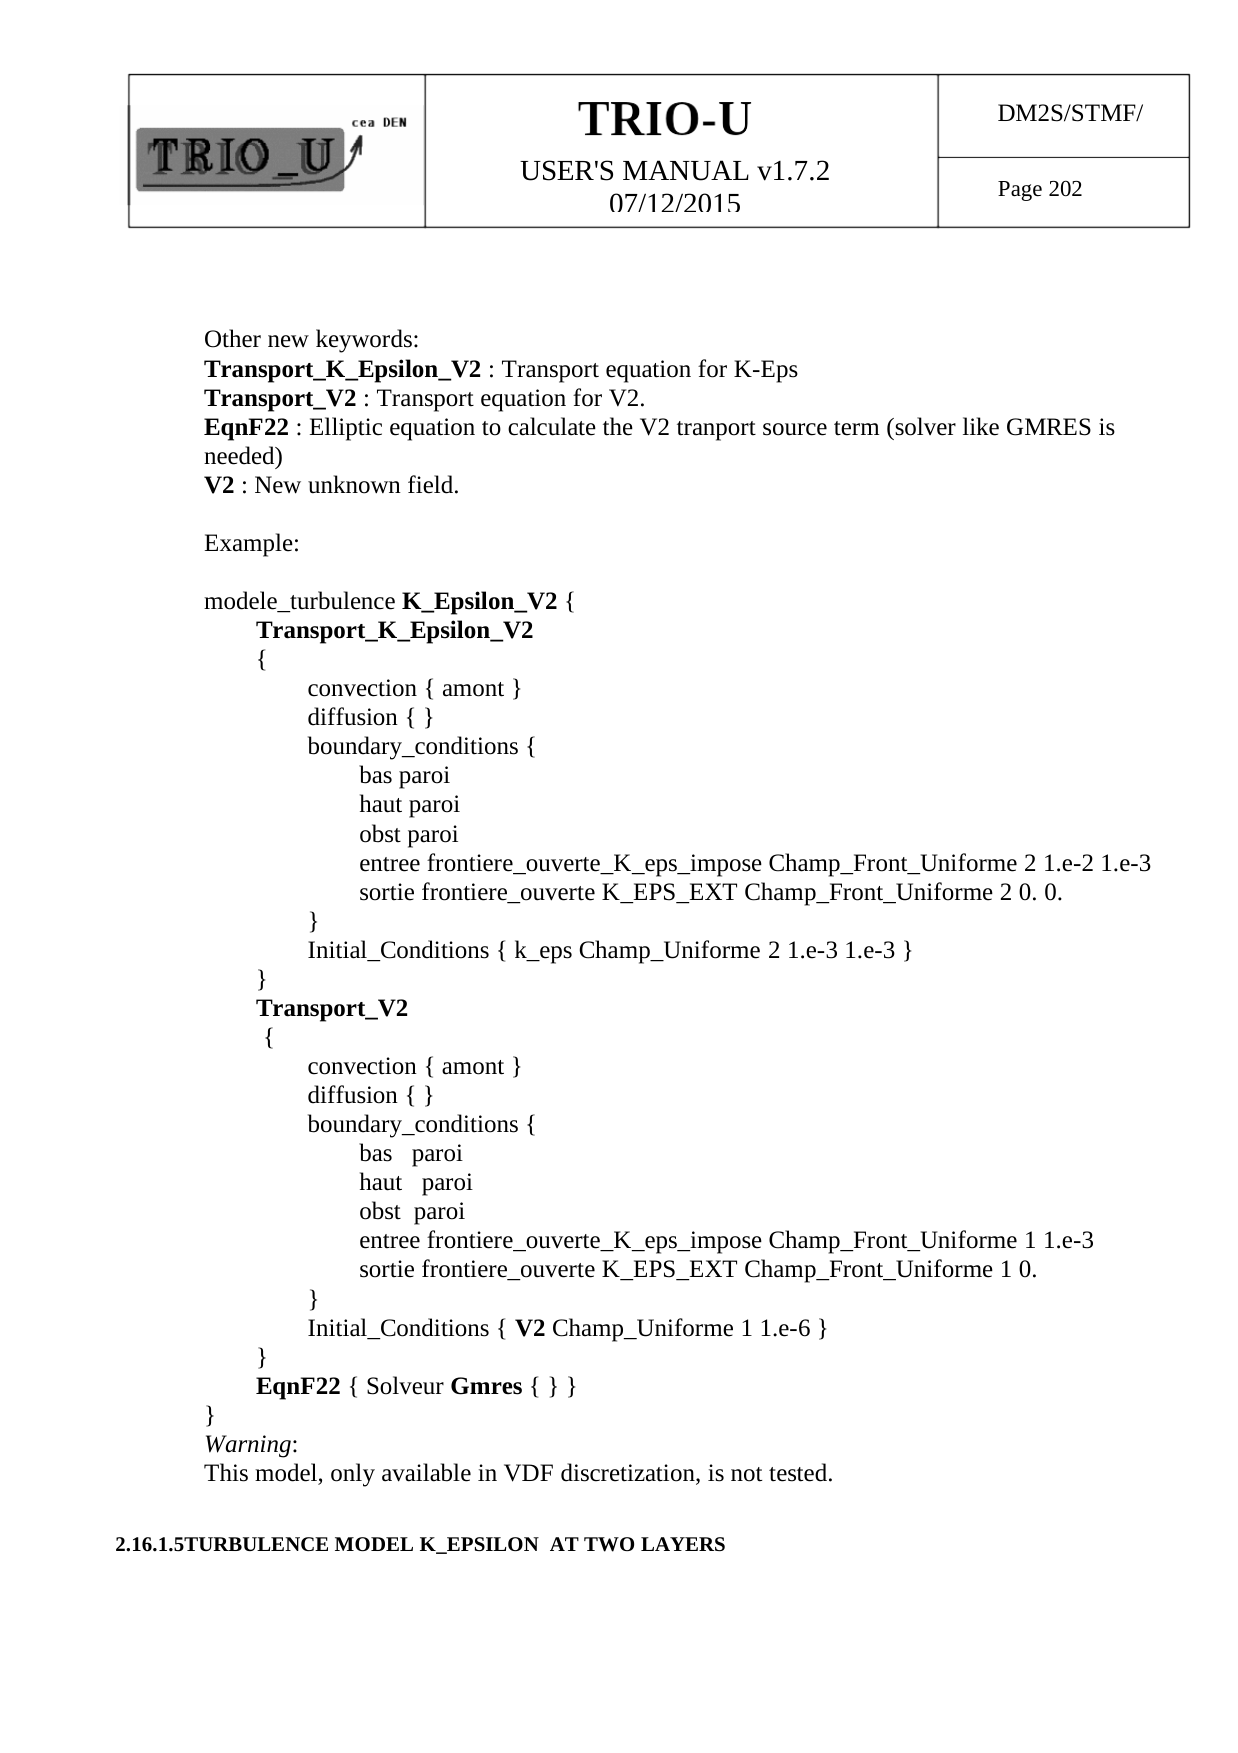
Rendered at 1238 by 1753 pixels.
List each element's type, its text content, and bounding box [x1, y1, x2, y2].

text } [204, 1283, 1196, 1312]
text { [263, 1022, 1196, 1051]
text Example: [204, 528, 1196, 557]
text } [204, 906, 1196, 935]
text obst paroi [204, 818, 1196, 847]
text Initial_Conditions { V2 Champ_Uniforme 1 1.e-6 } [204, 1312, 1196, 1342]
text bas paroi [204, 1138, 1196, 1167]
text V2 : New unknown field. [204, 470, 1196, 499]
text Transport_K_Epsilon_V2 : Transport equation for K-Eps [204, 353, 1196, 382]
text EqnF22 : Elliptic equation to calculate the V2 tranport source term (solver like GMRES is needed) [204, 412, 1196, 470]
text diffusion { } [204, 702, 1196, 731]
text Transport_K_Epsilon_V2 [204, 615, 1196, 644]
text boundary_conditions { [204, 731, 1196, 760]
text Warning: [204, 1429, 1196, 1458]
text haut paroi [204, 1167, 1196, 1196]
text Transport_V2 [204, 993, 1196, 1022]
text } [204, 964, 1196, 993]
text } [204, 1342, 1196, 1371]
text Other new keywords: [204, 324, 1196, 353]
text Transport_V2 : Transport equation for V2. [204, 382, 1196, 412]
text Initial_Conditions { k_eps Champ_Uniforme 2 1.e-3 1.e-3 } [204, 935, 1196, 964]
text entree frontiere_ouverte_K_eps_impose Champ_Front_Uniforme 2 1.e-2 1.e-3 [204, 847, 1196, 877]
text entree frontiere_ouverte_K_eps_impose Champ_Front_Uniforme 1 1.e-3 [204, 1225, 1196, 1254]
text EqnF22 { Solveur Gmres { } } [204, 1371, 1196, 1400]
text haut paroi [204, 789, 1196, 818]
text modele_turbulence K_Epsilon_V2 { [204, 586, 1196, 615]
text convection { amont } [204, 673, 1196, 702]
text } [204, 1400, 1196, 1429]
text bas paroi [204, 760, 1196, 789]
text sortie frontiere_ouverte K_EPS_EXT Champ_Front_Uniforme 1 0. [204, 1254, 1196, 1283]
text diffusion { } [204, 1080, 1196, 1109]
text sortie frontiere_ouverte K_EPS_EXT Champ_Front_Uniforme 2 0. 0. [204, 877, 1196, 906]
text obst paroi [204, 1196, 1196, 1225]
text boundary_conditions { [204, 1109, 1196, 1138]
text convection { amont } [204, 1051, 1196, 1080]
text { [204, 644, 1196, 673]
subtitle TURBULENCE MODEL K_EPSILON AT TWO LAYERS [115, 1532, 1165, 1556]
text This model, only available in VDF discretization, is not tested. [204, 1458, 1196, 1487]
